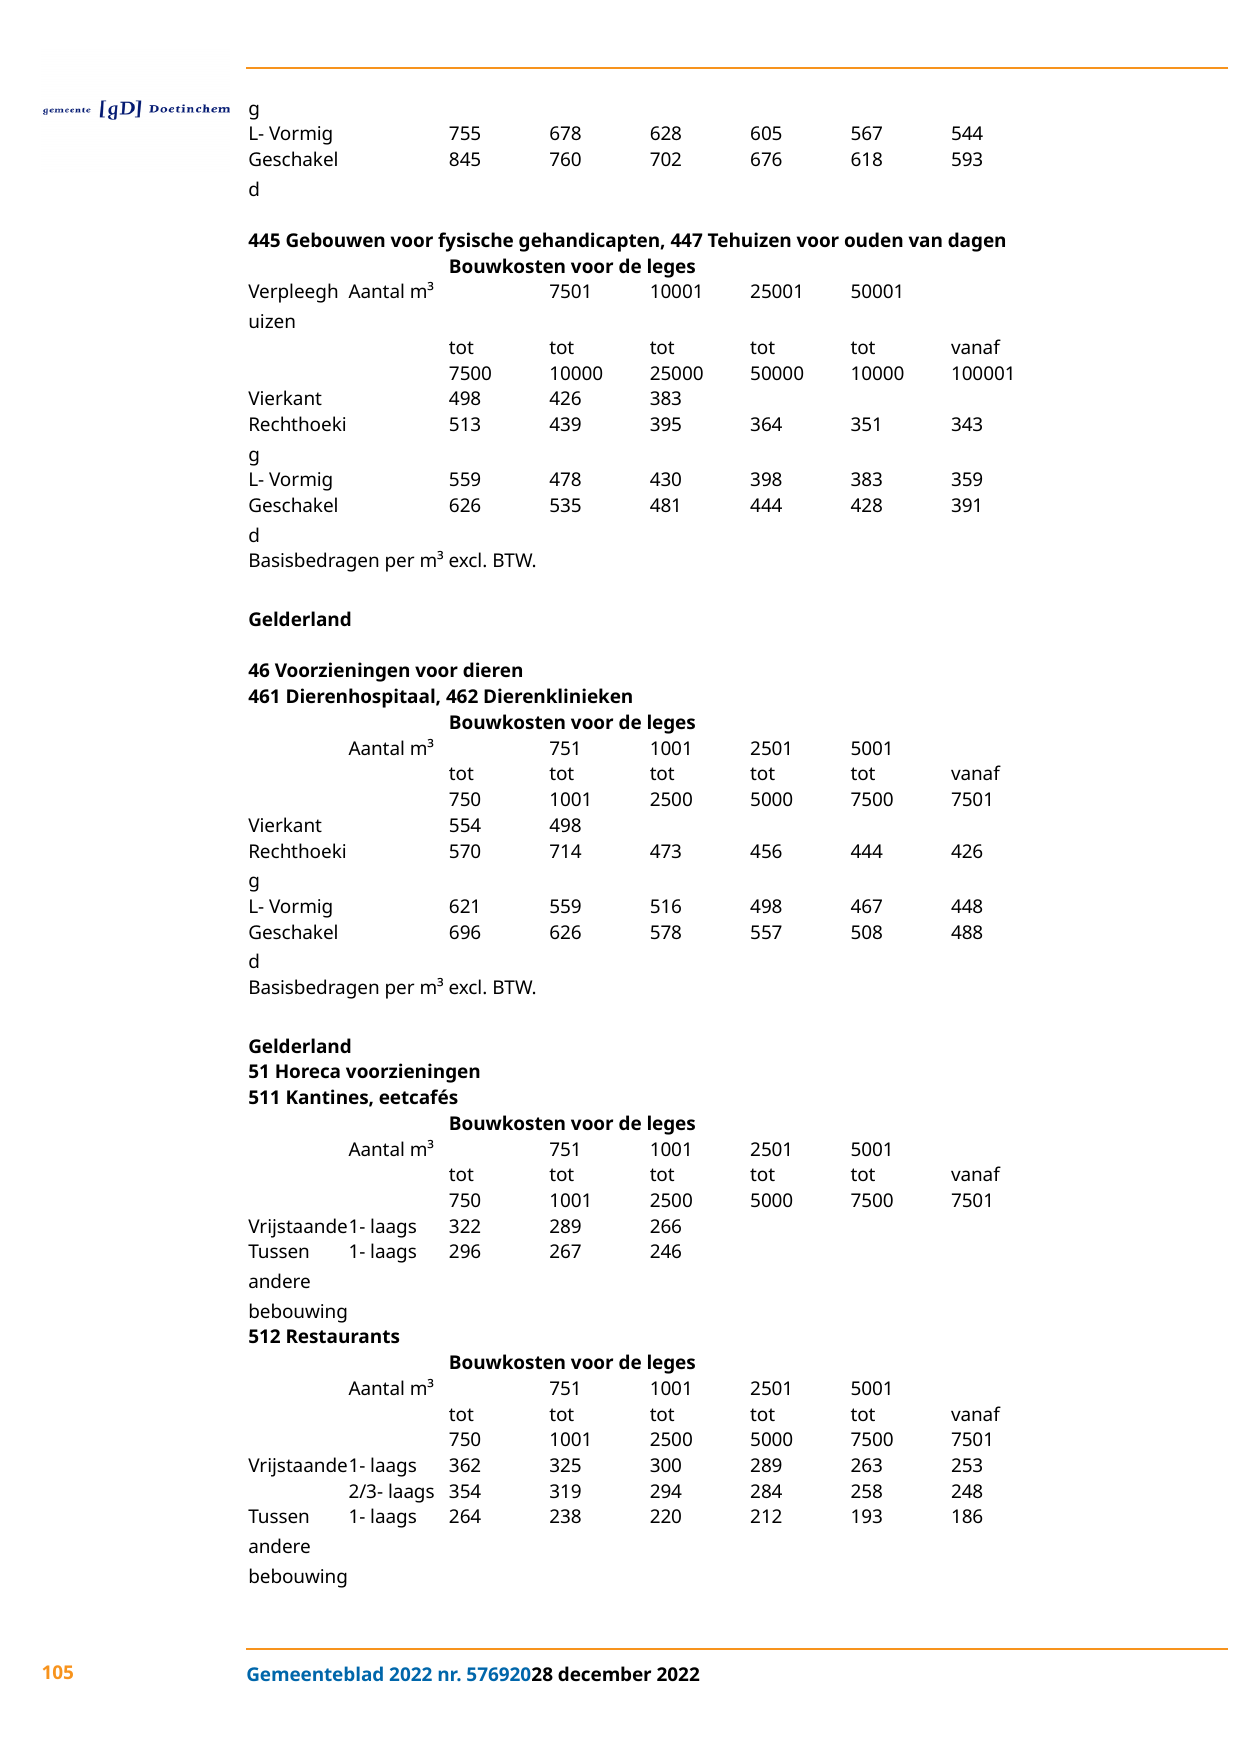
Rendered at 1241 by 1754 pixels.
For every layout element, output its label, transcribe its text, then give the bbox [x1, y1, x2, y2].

table_cell [1051, 1375, 1152, 1401]
table_cell [348, 1426, 449, 1452]
table_cell 51 Horeca voorzieningen [248, 1059, 1051, 1084]
table_cell [1051, 1239, 1152, 1323]
table_cell [348, 95, 449, 121]
table_cell 7501 [951, 786, 1051, 812]
table_cell 284 [750, 1478, 850, 1504]
table_cell [1051, 1426, 1152, 1452]
table_cell [1051, 411, 1152, 467]
table_cell vanaf [951, 1401, 1051, 1426]
table_cell 498 [750, 893, 850, 919]
table_cell 364 [750, 411, 850, 467]
table_cell 7501 [951, 1426, 1051, 1452]
table_cell tot [449, 1401, 549, 1426]
table_cell Aantal m³ [348, 1136, 449, 1161]
table_cell [1051, 919, 1152, 974]
table_cell [951, 95, 1051, 121]
table_cell [248, 1375, 348, 1401]
table_cell 258 [850, 1478, 951, 1504]
table_cell [750, 632, 850, 658]
table_cell g [248, 95, 348, 121]
table_cell 439 [549, 411, 649, 467]
table_cell Vrijstaande [248, 1452, 348, 1478]
table_cell [348, 253, 449, 279]
table_cell [248, 1401, 348, 1426]
table_cell [348, 1187, 449, 1213]
table_cell 246 [650, 1239, 750, 1323]
table_cell Aantal m³ [348, 279, 449, 334]
table_cell 461 Dierenhospitaal, 462 Dierenklinieken [248, 684, 1051, 709]
table_cell Basisbedragen per m³ excl. BTW. [248, 548, 1051, 573]
table_cell [348, 632, 449, 658]
table_cell [248, 202, 348, 227]
table_cell [248, 1136, 348, 1161]
table_cell 426 [549, 386, 649, 411]
table_cell tot [549, 334, 649, 360]
table_cell [248, 735, 348, 761]
table_cell [1051, 386, 1152, 411]
table_cell Vierkant [248, 812, 348, 838]
table_cell tot [650, 761, 750, 786]
table_cell 351 [850, 411, 951, 467]
table_cell 1001 [650, 735, 750, 761]
table_cell 354 [449, 1478, 549, 1504]
table_cell [449, 202, 549, 227]
table_cell 845 [449, 146, 549, 202]
table_cell 760 [549, 146, 649, 202]
table_cell 751 [549, 735, 649, 761]
table_cell 2500 [650, 1426, 750, 1452]
table_cell 1001 [549, 786, 649, 812]
table_cell [348, 919, 449, 974]
table_cell [549, 632, 649, 658]
table_cell [850, 1239, 951, 1323]
table_cell [951, 279, 1051, 334]
table_cell 498 [449, 386, 549, 411]
table_cell 751 [549, 1136, 649, 1161]
table_cell 264 [449, 1504, 549, 1588]
table_cell 750 [449, 786, 549, 812]
table_cell [951, 1213, 1051, 1239]
table_cell [850, 95, 951, 121]
table_cell 513 [449, 411, 549, 467]
table_cell [1051, 1349, 1152, 1375]
table_cell 10001 [650, 279, 750, 334]
table_cell Vrijstaande [248, 1213, 348, 1239]
table_header [1051, 1033, 1152, 1058]
table_cell [650, 95, 750, 121]
table_cell [1051, 658, 1152, 683]
table_cell [348, 146, 449, 202]
table_cell [750, 95, 850, 121]
table_cell [1051, 253, 1152, 279]
table_cell [1051, 1213, 1152, 1239]
table_cell 296 [449, 1239, 549, 1323]
table_cell 445 Gebouwen voor fysische gehandicapten, 447 Tehuizen voor ouden van dagen [248, 227, 1051, 253]
table_cell 267 [549, 1239, 649, 1323]
table_cell 1- laags [348, 1239, 449, 1323]
table_cell 488 [951, 919, 1051, 974]
table_cell 266 [650, 1213, 750, 1239]
table_cell tot [650, 334, 750, 360]
table_cell [951, 1136, 1051, 1161]
table_cell 289 [549, 1213, 649, 1239]
table_cell [1051, 360, 1152, 386]
table_cell Verpleeghuizen [248, 279, 348, 334]
table_cell [549, 202, 649, 227]
picture [41, 47, 231, 172]
table_cell [248, 761, 348, 786]
table_cell 567 [850, 121, 951, 146]
table_cell [1051, 95, 1152, 121]
table_cell 319 [549, 1478, 649, 1504]
table_cell 498 [549, 812, 649, 838]
table_cell 1001 [650, 1375, 750, 1401]
table_cell [750, 1213, 850, 1239]
table_cell tot [449, 761, 549, 786]
table_cell [650, 202, 750, 227]
table_cell 578 [650, 919, 750, 974]
table_cell 238 [549, 1504, 649, 1588]
table_cell 626 [549, 919, 649, 974]
table_cell [348, 1161, 449, 1187]
table_cell 2500 [650, 786, 750, 812]
table_cell 25000 [650, 360, 750, 386]
table_cell 248 [951, 1478, 1051, 1504]
table_cell 7501 [951, 1187, 1051, 1213]
table_cell vanaf [951, 761, 1051, 786]
table_cell 512 Restaurants [248, 1324, 1051, 1349]
table_cell [1051, 1452, 1152, 1478]
table_cell 593 [951, 146, 1051, 202]
table_cell [248, 1187, 348, 1213]
table_cell 294 [650, 1478, 750, 1504]
table_cell 391 [951, 492, 1051, 548]
table_cell 750 [449, 1426, 549, 1452]
table_cell 1- laags [348, 1213, 449, 1239]
table_cell [348, 786, 449, 812]
table_cell [1051, 279, 1152, 334]
table_cell 554 [449, 812, 549, 838]
table_cell 456 [750, 838, 850, 893]
table_cell 750 [449, 1187, 549, 1213]
table_cell Aantal m³ [348, 735, 449, 761]
table_cell 7500 [850, 1187, 951, 1213]
table_cell [951, 735, 1051, 761]
table_cell 5001 [850, 735, 951, 761]
table_cell [1051, 1110, 1152, 1136]
table_cell [1051, 838, 1152, 893]
table_cell 212 [750, 1504, 850, 1588]
table_cell [850, 386, 951, 411]
table_cell [850, 202, 951, 227]
table_cell tot [449, 334, 549, 360]
table_cell [750, 1239, 850, 1323]
table_cell 5000 [750, 786, 850, 812]
table_cell [348, 1110, 449, 1136]
table_cell tot [750, 761, 850, 786]
table_cell [1051, 1059, 1152, 1084]
table_cell 702 [650, 146, 750, 202]
table_cell [1051, 974, 1152, 1000]
table_cell 559 [549, 893, 649, 919]
table_header [1051, 606, 1152, 632]
table_cell [348, 202, 449, 227]
table_cell [248, 253, 348, 279]
table_cell [951, 632, 1051, 658]
table_cell L- Vormig [248, 121, 348, 146]
table_cell tot [750, 1161, 850, 1187]
table_cell 1001 [549, 1426, 649, 1452]
table_cell 325 [549, 1452, 649, 1478]
table_cell 444 [750, 492, 850, 548]
table_cell L- Vormig [248, 467, 348, 492]
table_cell tot [650, 1161, 750, 1187]
table_cell [1051, 146, 1152, 202]
table_cell [449, 632, 549, 658]
table_cell Geschakeld [248, 919, 348, 974]
table_cell [449, 1375, 549, 1401]
table_cell 2/3- laags [348, 1478, 449, 1504]
table_cell [1051, 1401, 1152, 1426]
table_cell [248, 632, 348, 658]
table_cell Bouwkosten voor de leges [449, 1349, 1051, 1375]
table_cell [650, 812, 750, 838]
table_cell [1051, 334, 1152, 360]
table_cell 516 [650, 893, 750, 919]
table_cell [850, 1213, 951, 1239]
table_cell [1051, 735, 1152, 761]
table_cell [951, 386, 1051, 411]
table_cell Bouwkosten voor de leges [449, 253, 1051, 279]
table_cell 50000 [750, 360, 850, 386]
table_cell [1051, 684, 1152, 709]
table_cell 7500 [850, 786, 951, 812]
table_cell [951, 1239, 1051, 1323]
table_cell [248, 1478, 348, 1504]
table_cell [449, 279, 549, 334]
table_cell [1051, 761, 1152, 786]
table_cell 289 [750, 1452, 850, 1478]
table_cell [1051, 893, 1152, 919]
table_cell tot [549, 761, 649, 786]
table_cell [348, 121, 449, 146]
table_cell [248, 709, 348, 735]
table_cell tot [549, 1161, 649, 1187]
table_cell 444 [850, 838, 951, 893]
table_cell [1051, 786, 1152, 812]
table_cell 426 [951, 838, 1051, 893]
table_cell 2501 [750, 1136, 850, 1161]
table_cell 322 [449, 1213, 549, 1239]
table_cell 253 [951, 1452, 1051, 1478]
table_cell 621 [449, 893, 549, 919]
table_cell [449, 735, 549, 761]
table_cell 559 [449, 467, 549, 492]
table_cell 1001 [650, 1136, 750, 1161]
table_cell 7501 [549, 279, 649, 334]
table_cell [449, 1136, 549, 1161]
table_cell [1051, 227, 1152, 253]
table_cell 714 [549, 838, 649, 893]
table_cell 10000 [549, 360, 649, 386]
table_cell [348, 360, 449, 386]
table_cell [750, 386, 850, 411]
table_cell 263 [850, 1452, 951, 1478]
table_cell 618 [850, 146, 951, 202]
table_cell [1051, 632, 1152, 658]
table_cell [1051, 1187, 1152, 1213]
table_cell [248, 1349, 348, 1375]
table_cell tot [549, 1401, 649, 1426]
table_cell [248, 1426, 348, 1452]
table_cell 751 [549, 1375, 649, 1401]
table_cell 428 [850, 492, 951, 548]
table_cell [951, 812, 1051, 838]
table_cell 626 [449, 492, 549, 548]
table_cell 448 [951, 893, 1051, 919]
table_cell [348, 492, 449, 548]
table_cell [1051, 492, 1152, 548]
table_cell [449, 95, 549, 121]
table_cell 430 [650, 467, 750, 492]
table_cell 2501 [750, 735, 850, 761]
table_cell vanaf [951, 334, 1051, 360]
table_cell [1051, 1136, 1152, 1161]
table_cell [248, 1110, 348, 1136]
table_cell tot [850, 761, 951, 786]
table_cell 7500 [449, 360, 549, 386]
table_cell 300 [650, 1452, 750, 1478]
table_cell 5000 [750, 1426, 850, 1452]
table_cell 570 [449, 838, 549, 893]
table_cell tot [850, 1401, 951, 1426]
table_cell [348, 1401, 449, 1426]
table_cell 193 [850, 1504, 951, 1588]
table_cell [1051, 121, 1152, 146]
table_cell 5001 [850, 1136, 951, 1161]
table_cell 220 [650, 1504, 750, 1588]
table_cell Tussen andere bebouwing [248, 1504, 348, 1588]
table_cell [348, 1349, 449, 1375]
table_cell [348, 467, 449, 492]
table_cell [549, 95, 649, 121]
table_cell 362 [449, 1452, 549, 1478]
table_cell Bouwkosten voor de leges [449, 709, 1051, 735]
table_cell 467 [850, 893, 951, 919]
table_cell 359 [951, 467, 1051, 492]
table_cell [951, 1375, 1051, 1401]
table_cell tot [850, 1161, 951, 1187]
table_cell 535 [549, 492, 649, 548]
table_cell 678 [549, 121, 649, 146]
table_cell [348, 812, 449, 838]
table_cell 676 [750, 146, 850, 202]
table_cell 10000 [850, 360, 951, 386]
table_cell [1051, 548, 1152, 573]
table_cell [348, 761, 449, 786]
table_cell [850, 812, 951, 838]
table_cell [1051, 467, 1152, 492]
table_cell 383 [850, 467, 951, 492]
table_cell 478 [549, 467, 649, 492]
table_cell tot [650, 1401, 750, 1426]
table_cell [348, 411, 449, 467]
table_cell Bouwkosten voor de leges [449, 1110, 1051, 1136]
table_cell 1001 [549, 1187, 649, 1213]
table_cell Rechthoekig [248, 411, 348, 467]
table_cell [951, 202, 1051, 227]
table_cell [1051, 1504, 1152, 1588]
table_cell tot [449, 1161, 549, 1187]
table_cell [348, 709, 449, 735]
table_cell [348, 334, 449, 360]
table_cell [248, 360, 348, 386]
table_cell [1051, 202, 1152, 227]
table_cell [750, 812, 850, 838]
table_cell 696 [449, 919, 549, 974]
table_cell Aantal m³ [348, 1375, 449, 1401]
table_header Gelderland [248, 606, 1051, 632]
table_cell tot [850, 334, 951, 360]
table_cell Geschakeld [248, 492, 348, 548]
table_cell Tussen andere bebouwing [248, 1239, 348, 1323]
table_cell 481 [650, 492, 750, 548]
table_cell 2500 [650, 1187, 750, 1213]
table_cell Rechthoekig [248, 838, 348, 893]
table_cell 557 [750, 919, 850, 974]
table_cell 544 [951, 121, 1051, 146]
table_cell 7500 [850, 1426, 951, 1452]
table_cell [1051, 1478, 1152, 1504]
table_cell 46 Voorzieningen voor dieren [248, 658, 1051, 683]
table_cell 1- laags [348, 1452, 449, 1478]
table_cell [1051, 812, 1152, 838]
table_cell 605 [750, 121, 850, 146]
table_cell 5001 [850, 1375, 951, 1401]
table_cell 383 [650, 386, 750, 411]
table_cell 511 Kantines, eetcafés [248, 1084, 1051, 1110]
table_header Gelderland [248, 1033, 1051, 1058]
table_cell 473 [650, 838, 750, 893]
table_cell tot [750, 334, 850, 360]
table_cell 1- laags [348, 1504, 449, 1588]
table_cell [1051, 709, 1152, 735]
table_cell [1051, 1324, 1152, 1349]
table_cell [650, 632, 750, 658]
table_cell [248, 1161, 348, 1187]
table_cell [1051, 1161, 1152, 1187]
table_cell 755 [449, 121, 549, 146]
table_cell [348, 893, 449, 919]
table_cell tot [750, 1401, 850, 1426]
table_cell 398 [750, 467, 850, 492]
table_cell 186 [951, 1504, 1051, 1588]
table_cell 5000 [750, 1187, 850, 1213]
table_cell [348, 838, 449, 893]
table_cell Vierkant [248, 386, 348, 411]
table_cell [248, 334, 348, 360]
table_cell [750, 202, 850, 227]
table_cell 100001 [951, 360, 1051, 386]
table_cell [1051, 1084, 1152, 1110]
table_cell [850, 632, 951, 658]
table_cell [248, 786, 348, 812]
table_cell 508 [850, 919, 951, 974]
table_cell vanaf [951, 1161, 1051, 1187]
table_cell 2501 [750, 1375, 850, 1401]
table_cell 395 [650, 411, 750, 467]
table_cell 628 [650, 121, 750, 146]
table_cell Geschakeld [248, 146, 348, 202]
table_cell Basisbedragen per m³ excl. BTW. [248, 974, 1051, 1000]
table_cell 50001 [850, 279, 951, 334]
table_cell 25001 [750, 279, 850, 334]
table_cell [348, 386, 449, 411]
table_cell L- Vormig [248, 893, 348, 919]
table_cell 343 [951, 411, 1051, 467]
